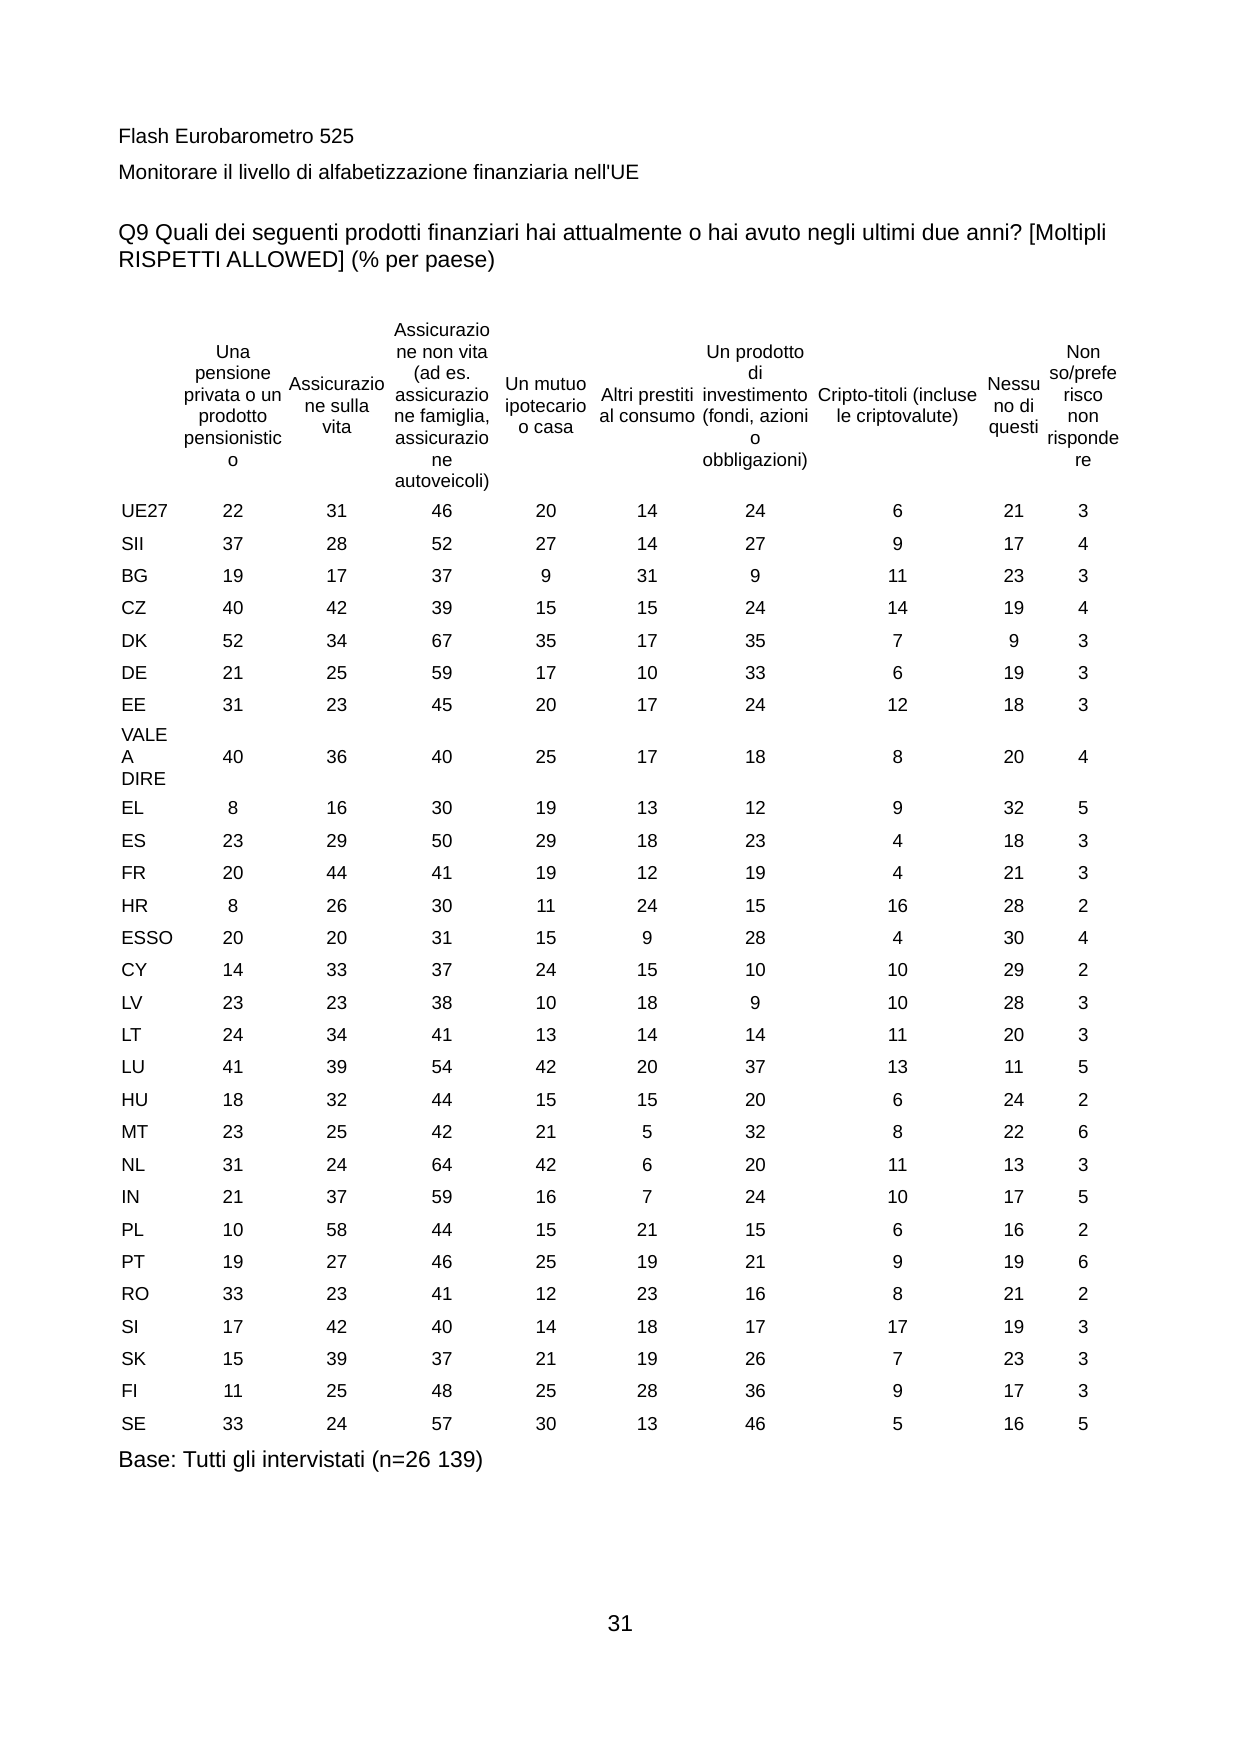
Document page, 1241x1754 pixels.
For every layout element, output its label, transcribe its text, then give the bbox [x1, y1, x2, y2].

table_cell 20 [180, 921, 286, 954]
table_cell 19 [699, 857, 812, 889]
table_cell RO [118, 1278, 180, 1310]
table_cell 59 [388, 656, 496, 689]
table_cell 21 [496, 1116, 595, 1148]
table_cell 4 [812, 857, 983, 889]
table_cell DK [118, 624, 180, 656]
table_cell 31 [595, 559, 699, 592]
table_cell 42 [388, 1116, 496, 1148]
table_cell 4 [812, 921, 983, 954]
table_cell 21 [983, 1278, 1044, 1310]
table_cell 10 [812, 986, 983, 1018]
table_cell 28 [983, 986, 1044, 1018]
table_cell ES [118, 824, 180, 857]
table_header Nessuno di questi [983, 316, 1044, 494]
table_cell 13 [595, 792, 699, 824]
table_cell 4 [812, 824, 983, 857]
table_cell 28 [699, 921, 812, 954]
table_cell 9 [812, 527, 983, 559]
table_cell 34 [286, 1019, 388, 1051]
table_cell 5 [1044, 1407, 1122, 1440]
table_cell 20 [699, 1083, 812, 1116]
table_cell 16 [983, 1213, 1044, 1245]
table_cell 35 [496, 624, 595, 656]
table_cell 33 [699, 656, 812, 689]
table_cell 23 [180, 986, 286, 1018]
table_cell 34 [286, 624, 388, 656]
table_cell 33 [286, 954, 388, 986]
table_cell 10 [812, 1181, 983, 1213]
table_cell 4 [1044, 527, 1122, 559]
text Base: Tutti gli intervistati (n=26 139) [118, 1446, 1122, 1472]
table_cell 26 [699, 1343, 812, 1375]
table_cell 42 [286, 592, 388, 624]
table_cell 36 [286, 721, 388, 792]
table_cell 32 [699, 1116, 812, 1148]
table_cell 19 [496, 857, 595, 889]
table_header Altri prestiti al consumo [595, 316, 699, 494]
table_cell 15 [699, 1213, 812, 1245]
table_cell 3 [1044, 986, 1122, 1018]
table_cell 5 [1044, 792, 1122, 824]
table_cell 17 [699, 1310, 812, 1342]
table_cell 3 [1044, 656, 1122, 689]
table_cell 6 [812, 1213, 983, 1245]
table_cell 28 [286, 527, 388, 559]
table_cell 23 [286, 986, 388, 1018]
table_cell 25 [286, 1375, 388, 1407]
table_cell 9 [812, 792, 983, 824]
table_cell 26 [286, 889, 388, 921]
table_cell 67 [388, 624, 496, 656]
table_cell 4 [1044, 921, 1122, 954]
table_cell 23 [286, 689, 388, 721]
table_cell EL [118, 792, 180, 824]
table_cell 15 [595, 592, 699, 624]
table_cell 2 [1044, 1083, 1122, 1116]
table_cell 8 [180, 889, 286, 921]
table_cell 20 [286, 921, 388, 954]
table_cell FR [118, 857, 180, 889]
table_cell 2 [1044, 954, 1122, 986]
table_cell 7 [595, 1181, 699, 1213]
table_cell MT [118, 1116, 180, 1148]
table_cell 24 [286, 1148, 388, 1181]
table_cell 30 [388, 792, 496, 824]
table_header Cripto-titoli (incluse le criptovalute) [812, 316, 983, 494]
table_cell 57 [388, 1407, 496, 1440]
table_cell 11 [496, 889, 595, 921]
table_cell 9 [983, 624, 1044, 656]
table_cell 2 [1044, 1278, 1122, 1310]
table_cell 46 [388, 1245, 496, 1278]
table_cell 12 [699, 792, 812, 824]
table_cell 11 [812, 559, 983, 592]
table_cell 18 [595, 1310, 699, 1342]
table_cell 17 [286, 559, 388, 592]
table_cell LV [118, 986, 180, 1018]
table_cell NL [118, 1148, 180, 1181]
table_cell 6 [1044, 1116, 1122, 1148]
table_cell SI [118, 1310, 180, 1342]
table_cell 6 [595, 1148, 699, 1181]
table_cell 16 [496, 1181, 595, 1213]
table_cell 3 [1044, 1019, 1122, 1051]
table_cell 2 [1044, 1213, 1122, 1245]
table_header Assicurazione non vita (ad es. assicurazione famiglia, assicurazione autoveicoli) [388, 316, 496, 494]
table_cell 24 [595, 889, 699, 921]
table_cell 23 [983, 1343, 1044, 1375]
table_cell 32 [286, 1083, 388, 1116]
table_cell 17 [180, 1310, 286, 1342]
table_cell 15 [496, 592, 595, 624]
table_cell 3 [1044, 1310, 1122, 1342]
table_cell 17 [595, 689, 699, 721]
table_cell 19 [983, 1310, 1044, 1342]
table_cell 20 [180, 857, 286, 889]
table_cell 15 [496, 1213, 595, 1245]
table_cell 16 [699, 1278, 812, 1310]
table_cell 35 [699, 624, 812, 656]
table_cell 14 [595, 495, 699, 527]
table_cell 11 [983, 1051, 1044, 1083]
table_cell 13 [496, 1019, 595, 1051]
table_cell 17 [983, 527, 1044, 559]
table_cell CY [118, 954, 180, 986]
table_cell 14 [812, 592, 983, 624]
table_cell 13 [595, 1407, 699, 1440]
table_cell 3 [1044, 1375, 1122, 1407]
table_cell 45 [388, 689, 496, 721]
table_cell 23 [286, 1278, 388, 1310]
table_cell VALE A DIRE [118, 721, 180, 792]
table_cell 21 [180, 1181, 286, 1213]
table_cell 15 [699, 889, 812, 921]
table_cell 58 [286, 1213, 388, 1245]
table_cell 11 [180, 1375, 286, 1407]
table_cell 14 [180, 954, 286, 986]
table_cell 19 [180, 1245, 286, 1278]
table_cell 4 [1044, 721, 1122, 792]
table_cell 17 [595, 624, 699, 656]
table_cell 3 [1044, 559, 1122, 592]
table_cell 6 [812, 656, 983, 689]
table_cell 10 [812, 954, 983, 986]
table_cell 18 [983, 824, 1044, 857]
table_cell UE27 [118, 495, 180, 527]
table_cell 31 [286, 495, 388, 527]
table_cell 9 [812, 1245, 983, 1278]
table_cell 12 [496, 1278, 595, 1310]
table_cell 12 [812, 689, 983, 721]
table_cell 13 [812, 1051, 983, 1083]
table_cell 41 [180, 1051, 286, 1083]
table_cell 2 [1044, 889, 1122, 921]
table_cell 52 [180, 624, 286, 656]
table_cell ESSO [118, 921, 180, 954]
table_cell 46 [699, 1407, 812, 1440]
table_cell 19 [595, 1343, 699, 1375]
table_cell 16 [286, 792, 388, 824]
table_cell 24 [699, 689, 812, 721]
table_cell 15 [180, 1343, 286, 1375]
table_header Non so/preferisco non rispondere [1044, 316, 1122, 494]
table_cell SII [118, 527, 180, 559]
table_cell 3 [1044, 1148, 1122, 1181]
table_cell 16 [983, 1407, 1044, 1440]
table_cell 25 [496, 1375, 595, 1407]
table_cell 4 [1044, 592, 1122, 624]
table_cell 44 [286, 857, 388, 889]
table_cell 22 [180, 495, 286, 527]
table_cell 18 [180, 1083, 286, 1116]
table_cell 7 [812, 1343, 983, 1375]
table_cell 44 [388, 1083, 496, 1116]
table_cell 5 [1044, 1181, 1122, 1213]
table_cell 23 [180, 824, 286, 857]
table_cell 10 [595, 656, 699, 689]
table_cell EE [118, 689, 180, 721]
table_cell 25 [496, 721, 595, 792]
table_cell 8 [180, 792, 286, 824]
table_cell 17 [496, 656, 595, 689]
table_cell 27 [699, 527, 812, 559]
table_cell 39 [388, 592, 496, 624]
table_cell LU [118, 1051, 180, 1083]
table_cell 12 [595, 857, 699, 889]
table_cell 19 [180, 559, 286, 592]
table_cell 24 [699, 1181, 812, 1213]
table_cell 7 [812, 624, 983, 656]
table_cell 18 [595, 824, 699, 857]
table_cell 24 [180, 1019, 286, 1051]
table_cell 21 [983, 495, 1044, 527]
table_cell 24 [699, 495, 812, 527]
table_cell 29 [983, 954, 1044, 986]
table_cell 17 [595, 721, 699, 792]
table_cell 3 [1044, 495, 1122, 527]
table_cell 14 [595, 527, 699, 559]
table_cell 8 [812, 721, 983, 792]
table_cell 42 [496, 1148, 595, 1181]
table_cell 11 [812, 1019, 983, 1051]
table_cell 22 [983, 1116, 1044, 1148]
table_cell 37 [180, 527, 286, 559]
table_cell 28 [595, 1375, 699, 1407]
table_cell 5 [1044, 1051, 1122, 1083]
table_cell CZ [118, 592, 180, 624]
table_cell 14 [699, 1019, 812, 1051]
table_cell 17 [983, 1181, 1044, 1213]
table_cell 13 [983, 1148, 1044, 1181]
table_cell PL [118, 1213, 180, 1245]
table_cell 40 [388, 1310, 496, 1342]
table_cell 3 [1044, 824, 1122, 857]
table_cell 16 [812, 889, 983, 921]
table_cell 15 [496, 1083, 595, 1116]
table_cell 6 [812, 1083, 983, 1116]
table_cell 32 [983, 792, 1044, 824]
table_cell 36 [699, 1375, 812, 1407]
table_cell 20 [699, 1148, 812, 1181]
table_cell HR [118, 889, 180, 921]
table_cell 46 [388, 495, 496, 527]
table_cell 11 [812, 1148, 983, 1181]
table_header Assicurazione sulla vita [286, 316, 388, 494]
table_cell 20 [983, 721, 1044, 792]
table_cell 9 [496, 559, 595, 592]
table_cell 3 [1044, 624, 1122, 656]
table_cell 10 [496, 986, 595, 1018]
table_cell 9 [595, 921, 699, 954]
table_cell 42 [286, 1310, 388, 1342]
table_cell 20 [496, 689, 595, 721]
table_cell 24 [496, 954, 595, 986]
table_cell 19 [496, 792, 595, 824]
table_cell HU [118, 1083, 180, 1116]
table_cell 24 [699, 592, 812, 624]
table_cell SK [118, 1343, 180, 1375]
table_cell 5 [595, 1116, 699, 1148]
table_header [118, 316, 180, 494]
table_cell 18 [595, 986, 699, 1018]
table_cell 21 [699, 1245, 812, 1278]
table_cell SE [118, 1407, 180, 1440]
table_cell 42 [496, 1051, 595, 1083]
table_cell 31 [180, 1148, 286, 1181]
table_cell 30 [496, 1407, 595, 1440]
table_cell 44 [388, 1213, 496, 1245]
table_cell 9 [699, 986, 812, 1018]
table_cell 33 [180, 1407, 286, 1440]
table_header Un mutuo ipotecario o casa [496, 316, 595, 494]
table_cell 37 [388, 1343, 496, 1375]
table_cell 29 [286, 824, 388, 857]
table_cell 25 [496, 1245, 595, 1278]
table_cell 27 [496, 527, 595, 559]
table_cell 15 [595, 1083, 699, 1116]
table_cell 31 [388, 921, 496, 954]
table_cell 10 [699, 954, 812, 986]
table_cell 25 [286, 1116, 388, 1148]
table_cell 37 [286, 1181, 388, 1213]
table_cell 15 [496, 921, 595, 954]
table_cell 28 [983, 889, 1044, 921]
table_cell 38 [388, 986, 496, 1018]
table_cell 29 [496, 824, 595, 857]
table_cell BG [118, 559, 180, 592]
table_cell 40 [180, 592, 286, 624]
table_cell 39 [286, 1051, 388, 1083]
table_cell 17 [812, 1310, 983, 1342]
table_cell 6 [1044, 1245, 1122, 1278]
table_cell 40 [180, 721, 286, 792]
table_cell 30 [983, 921, 1044, 954]
table_cell LT [118, 1019, 180, 1051]
table_cell PT [118, 1245, 180, 1278]
table_cell 3 [1044, 857, 1122, 889]
table_cell 8 [812, 1116, 983, 1148]
table_cell 8 [812, 1278, 983, 1310]
table_cell 37 [388, 954, 496, 986]
table_cell 21 [496, 1343, 595, 1375]
table_cell 19 [983, 592, 1044, 624]
table_cell 18 [699, 721, 812, 792]
table_cell 9 [699, 559, 812, 592]
table_cell 3 [1044, 689, 1122, 721]
table_cell 21 [180, 656, 286, 689]
table_cell 19 [983, 1245, 1044, 1278]
table_cell 41 [388, 857, 496, 889]
table_cell 37 [699, 1051, 812, 1083]
table_cell 20 [496, 495, 595, 527]
table_cell 27 [286, 1245, 388, 1278]
table_cell 20 [595, 1051, 699, 1083]
table_cell 20 [983, 1019, 1044, 1051]
table_cell 17 [983, 1375, 1044, 1407]
table_cell 50 [388, 824, 496, 857]
table_header Una pensione privata o un prodotto pensionistico [180, 316, 286, 494]
table_cell 23 [180, 1116, 286, 1148]
table_cell FI [118, 1375, 180, 1407]
table_cell 19 [595, 1245, 699, 1278]
table_cell 23 [983, 559, 1044, 592]
table_cell 37 [388, 559, 496, 592]
table_cell 10 [180, 1213, 286, 1245]
table_cell 41 [388, 1278, 496, 1310]
table_cell 19 [983, 656, 1044, 689]
table_cell 24 [983, 1083, 1044, 1116]
table_cell 14 [496, 1310, 595, 1342]
table_cell 31 [180, 689, 286, 721]
table_header Un prodotto di investimento (fondi, azioni o obbligazioni) [699, 316, 812, 494]
table_cell 54 [388, 1051, 496, 1083]
table_cell 24 [286, 1407, 388, 1440]
table_cell 41 [388, 1019, 496, 1051]
table_cell 33 [180, 1278, 286, 1310]
table_cell 15 [595, 954, 699, 986]
table_cell 3 [1044, 1343, 1122, 1375]
text Q9 Quali dei seguenti prodotti finanziari hai attualmente o hai avuto negli ultimi due anni? [Moltipli RISPETTI ALLOWED] (% per paese) [118, 219, 1122, 272]
table_cell IN [118, 1181, 180, 1213]
table_cell 21 [983, 857, 1044, 889]
table_cell 6 [812, 495, 983, 527]
table_cell 23 [595, 1278, 699, 1310]
table_cell 59 [388, 1181, 496, 1213]
table_cell 25 [286, 656, 388, 689]
table_cell 21 [595, 1213, 699, 1245]
table_cell 30 [388, 889, 496, 921]
table_cell 5 [812, 1407, 983, 1440]
table_cell 23 [699, 824, 812, 857]
table_cell 14 [595, 1019, 699, 1051]
table_cell 9 [812, 1375, 983, 1407]
table_cell 39 [286, 1343, 388, 1375]
table_cell DE [118, 656, 180, 689]
table_cell 48 [388, 1375, 496, 1407]
table_cell 52 [388, 527, 496, 559]
table_cell 40 [388, 721, 496, 792]
table_cell 64 [388, 1148, 496, 1181]
table_cell 18 [983, 689, 1044, 721]
